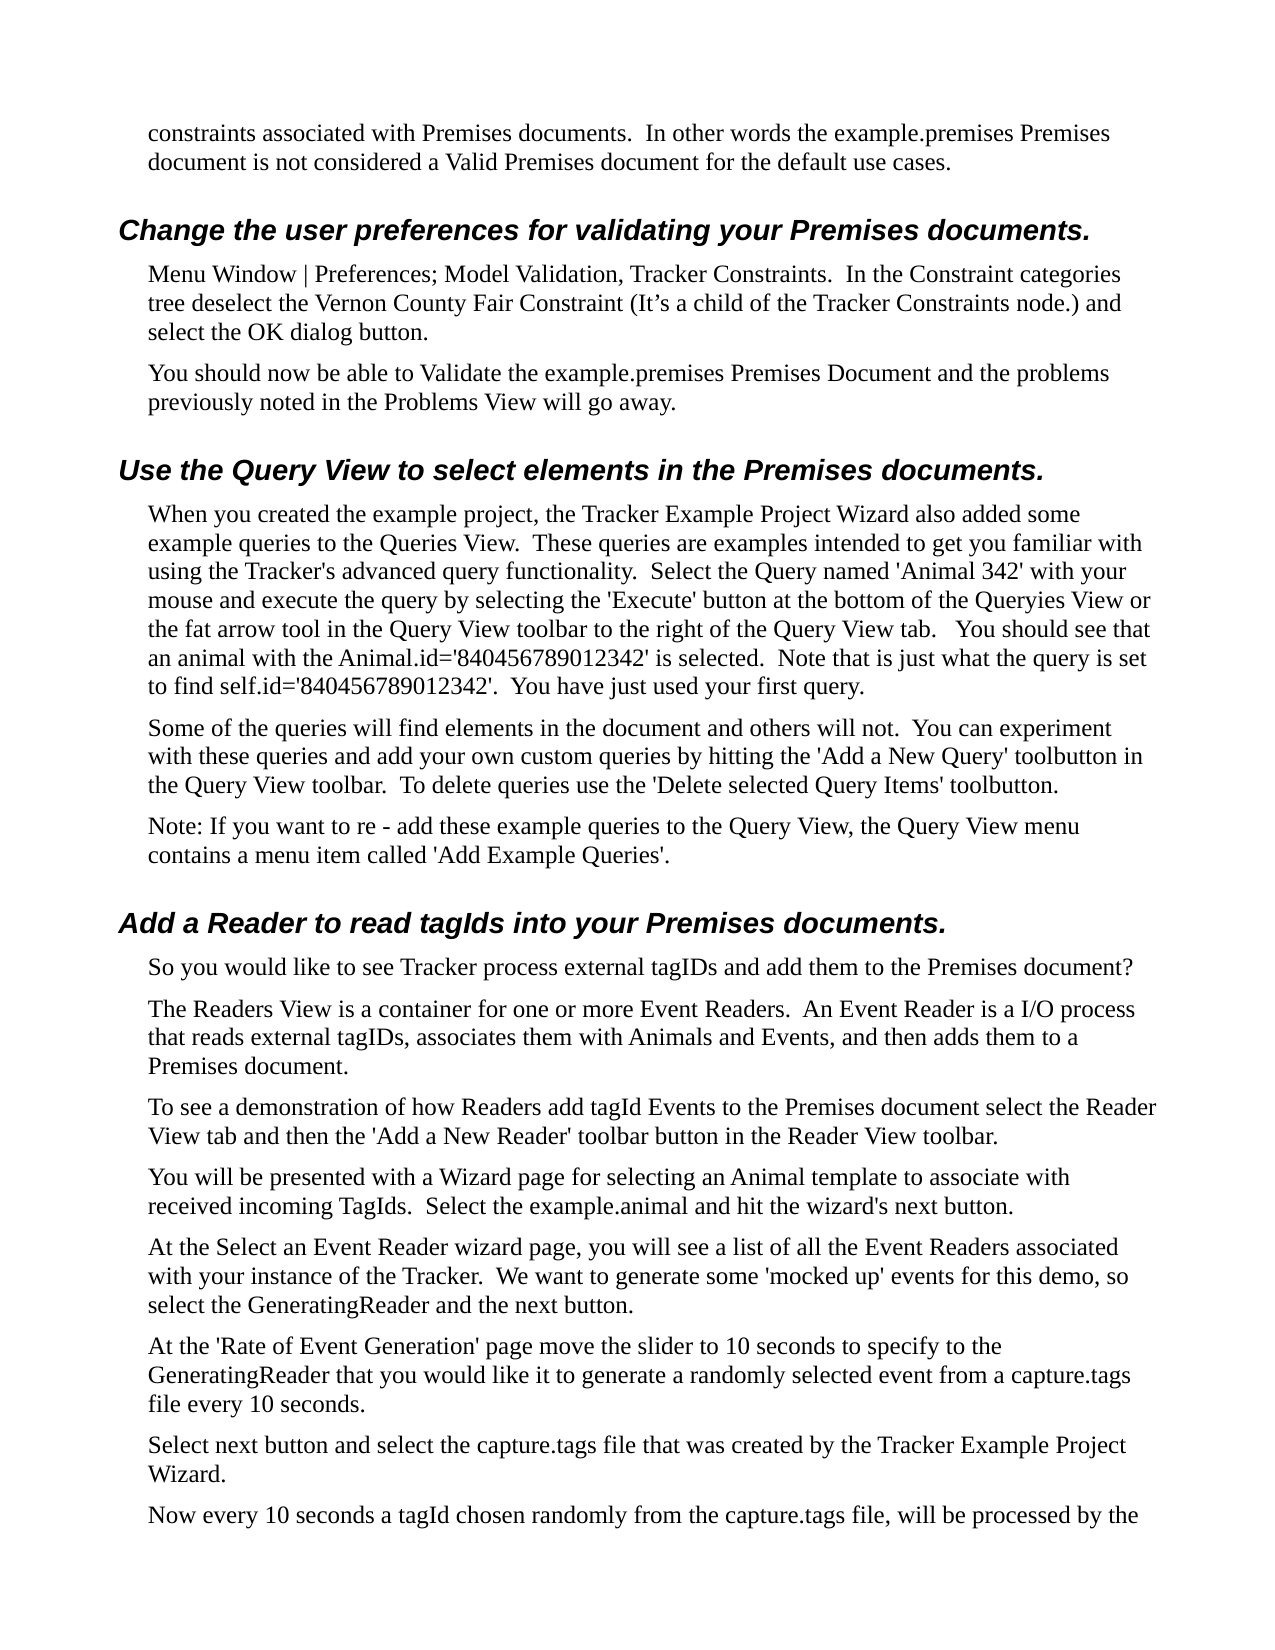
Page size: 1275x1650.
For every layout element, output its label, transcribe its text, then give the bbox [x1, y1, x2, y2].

text The Readers View is a container for one or more Event Readers. An Event Reader is a I/O process that reads external tagIDs, associates them with Animals and Events, and then adds them to a Premises document. [148, 994, 1157, 1080]
text You should now be able to Validate the example.premises Premises Document and the problems previously noted in the Problems View will go away. [148, 358, 1157, 415]
subtitle Add a Reader to read tagIds into your Premises documents. [118, 906, 1157, 940]
text Menu Window | Preferences; Model Validation, Tracker Constraints. In the Constraint categories tree deselect the Vernon County Fair Constraint (It’s a child of the Tracker Constraints node.) and select the OK dialog button. [148, 259, 1157, 345]
text constraints associated with Premises documents. In other words the example.premises Premises document is not considered a Valid Premises document for the default use cases. [148, 118, 1157, 176]
text At the Select an Event Reader wizard page, you will see a list of all the Event Readers associated with your instance of the Tracker. We want to generate some 'mocked up' events for this demo, so select the GeneratingReader and the next button. [148, 1232, 1157, 1319]
text At the 'Rate of Event Generation' page move the slider to 10 seconds to specify to the GeneratingReader that you would like it to generate a randomly selected event from a capture.tags file every 10 seconds. [148, 1331, 1157, 1417]
text Select next button and select the capture.tags file that was created by the Tracker Example Project Wizard. [148, 1430, 1157, 1487]
subtitle Use the Query View to select elements in the Premises documents. [118, 453, 1157, 486]
text Now every 10 seconds a tagId chosen randomly from the capture.tags file, will be processed by the [148, 1500, 1157, 1529]
text Some of the queries will find elements in the document and others will not. You can experiment with these queries and add your own custom queries by hitting the 'Add a New Query' toolbutton in the Query View toolbar. To delete queries use the 'Delete selected Query Items' toolbutton. [148, 713, 1157, 799]
text You will be presented with a Wizard page for selecting an Animal template to associate with received incoming TagIds. Select the example.animal and hit the wizard's next button. [148, 1162, 1157, 1220]
subtitle Change the user preferences for validating your Premises documents. [118, 213, 1157, 247]
text Note: If you want to re - add these example queries to the Query View, the Query View menu contains a menu item called 'Add Example Queries'. [148, 811, 1157, 869]
text When you created the example project, the Tracker Example Project Wizard also added some example queries to the Queries View. These queries are examples intended to get you familiar with using the Tracker's advanced query functionality. Select the Query named 'Animal 342' with your mouse and execute the query by selecting the 'Execute' button at the bottom of the Queryies View or the fat arrow tool in the Query View toolbar to the right of the Query View tab. You should see that an animal with the Animal.id='840456789012342' is selected. Note that is just what the query is set to find self.id='840456789012342'. You have just used your first query. [148, 499, 1157, 700]
text So you would like to see Tracker process external tagIDs and add them to the Premises document? [148, 952, 1157, 981]
text To see a demonstration of how Readers add tagId Events to the Premises document select the Reader View tab and then the 'Add a New Reader' toolbar button in the Reader View toolbar. [148, 1092, 1157, 1150]
